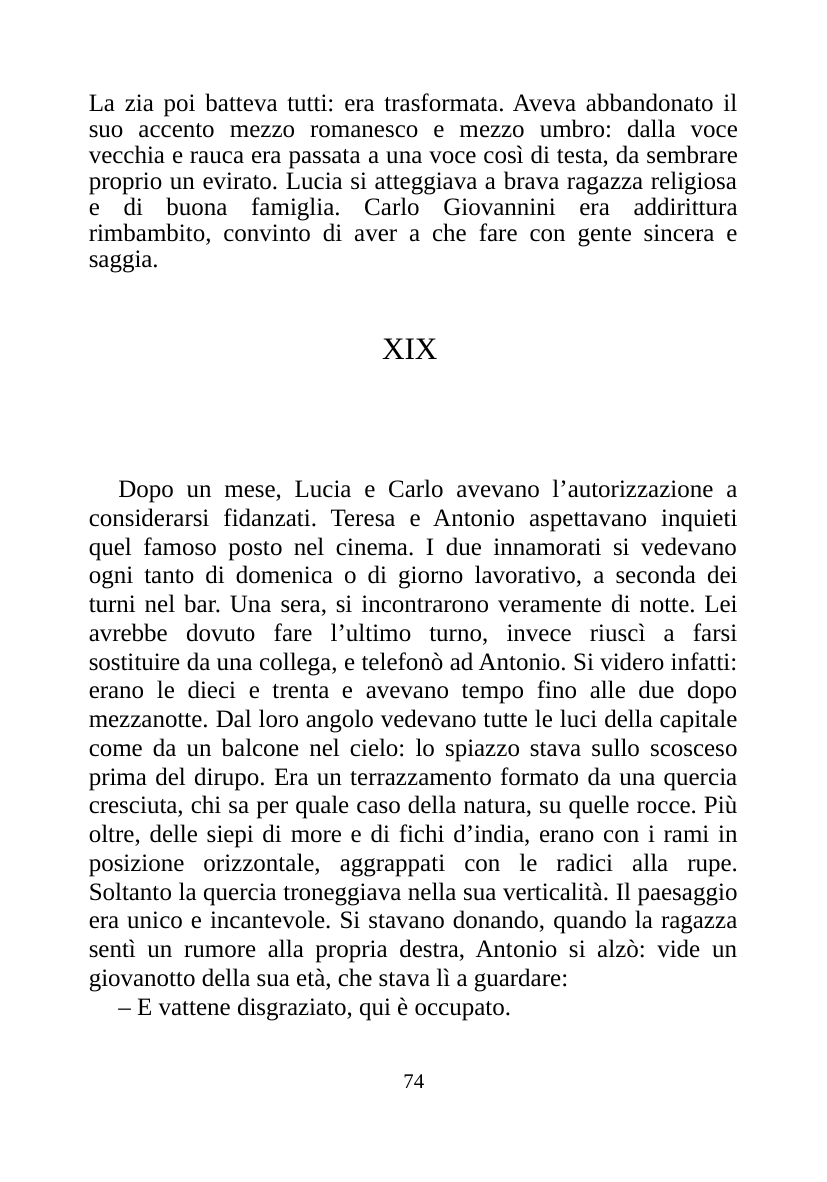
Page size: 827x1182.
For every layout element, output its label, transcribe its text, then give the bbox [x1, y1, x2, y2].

text La zia poi batteva tutti: era trasformata. Aveva abbandonato il suo accento mezzo romanesco e mezzo umbro: dalla voce vecchia e rauca era passata a una voce così di testa, da sembrare proprio un evirato. Lucia si atteggiava a brava ragazza religiosa e di buona famiglia. Carlo Giovannini era addirittura rimbambito, convinto di aver a che fare con gente sincera e saggia. [88, 88, 738, 273]
text Dopo un mese, Lucia e Carlo avevano l’autorizzazione a considerarsi fidanzati. Teresa e Antonio aspettavano inquieti quel famoso posto nel cinema. I due innamorati si vedevano ogni tanto di domenica o di giorno lavorativo, a seconda dei turni nel bar. Una sera, si incontrarono veramente di notte. Lei avrebbe dovuto fare l’ultimo turno, invece riuscì a farsi sostituire da una collega, e telefonò ad Antonio. Si videro infatti: erano le dieci e trenta e avevano tempo fino alle due dopo mezzanotte. Dal loro angolo vedevano tutte le luci della capitale come da un balcone nel cielo: lo spiazzo stava sullo scosceso prima del dirupo. Era un terrazzamento formato da una quercia cresciuta, chi sa per quale caso della natura, su quelle rocce. Più oltre, delle siepi di more e di fichi d’india, erano con i rami in posizione orizzontale, aggrappati con le radici alla rupe. Soltanto la quercia troneggiava nella sua verticalità. Il paesaggio era unico e incantevole. Si stavano donando, quando la ragazza sentì un rumore alla propria destra, Antonio si alzò: vide un giovanotto della sua età, che stava lì a guardare: [88, 474, 738, 992]
text – E vattene disgraziato, qui è occupato. [88, 992, 738, 1020]
subtitle XIX [88, 330, 738, 366]
